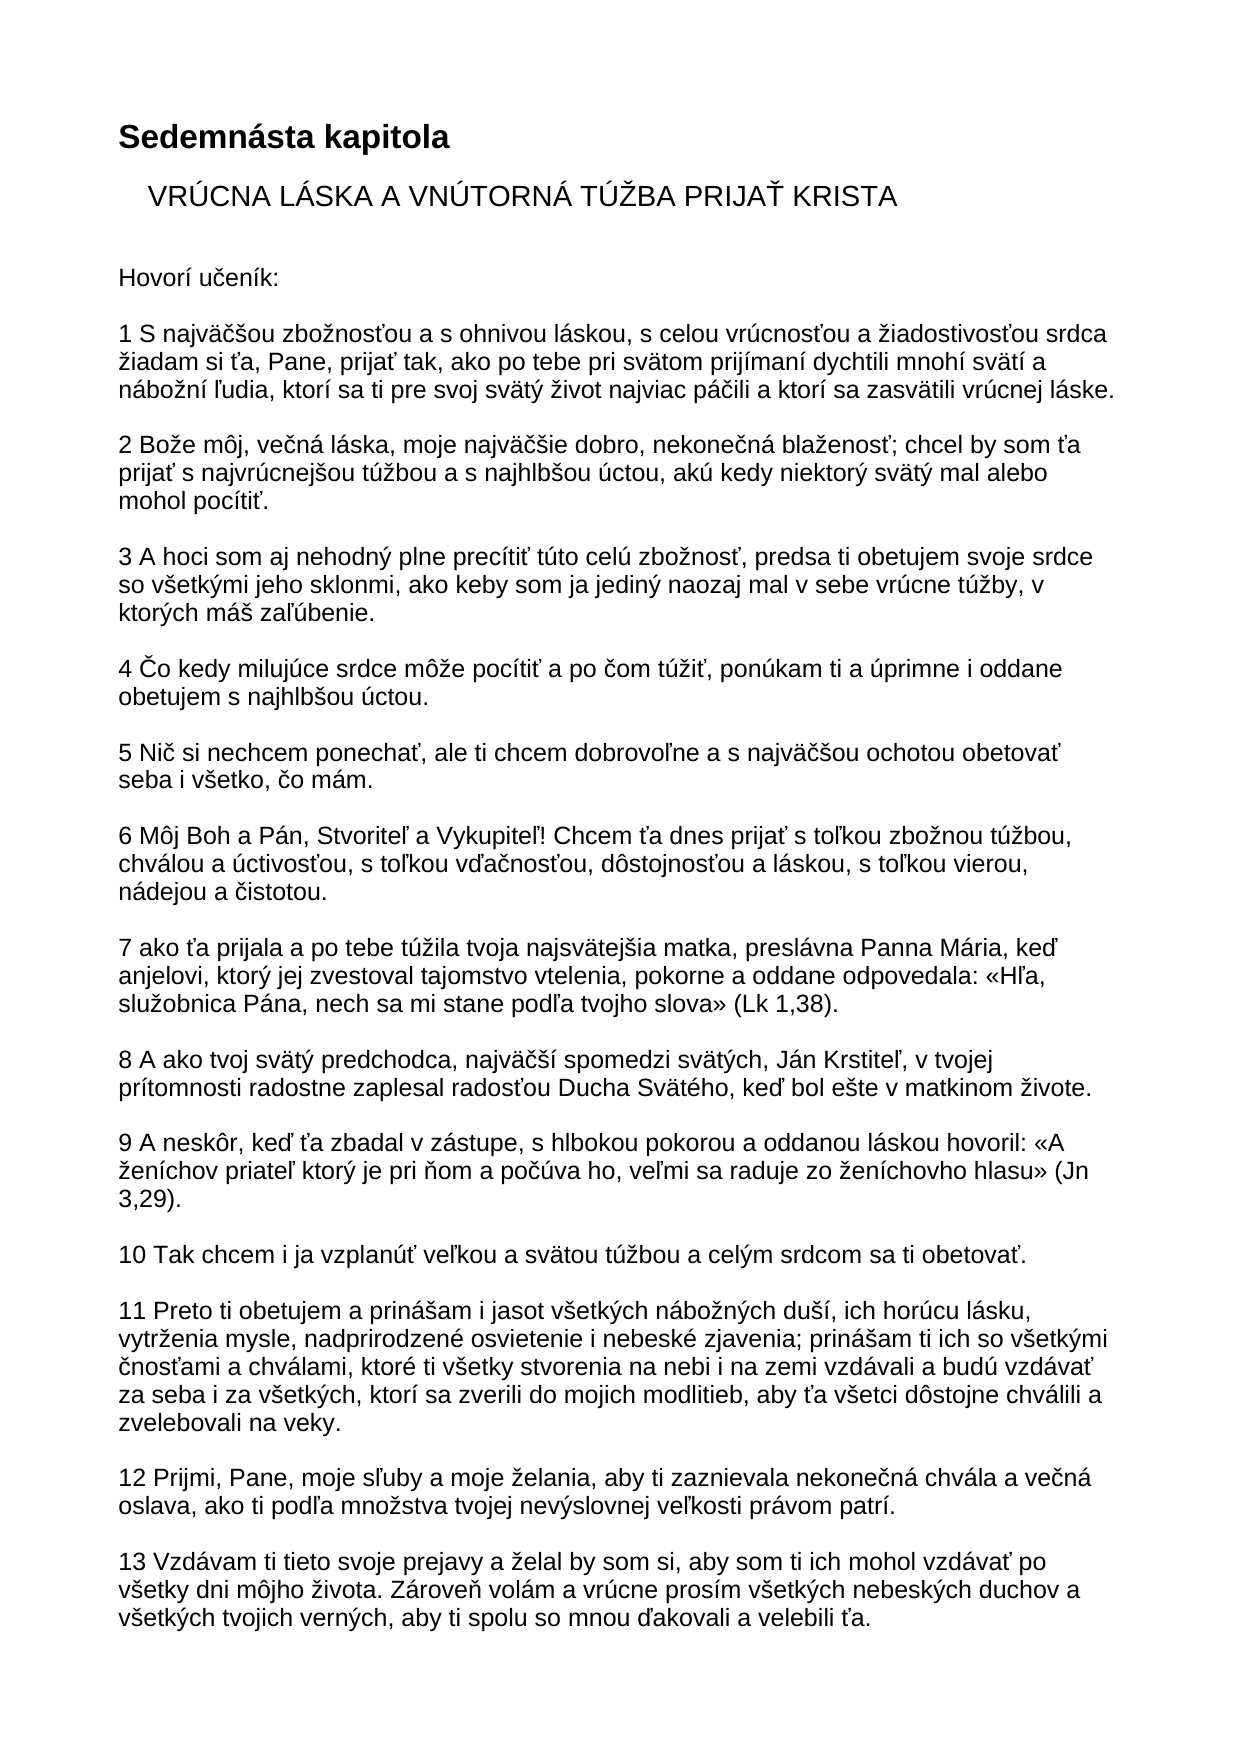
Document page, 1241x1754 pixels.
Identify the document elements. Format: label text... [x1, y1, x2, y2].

text 4 Čo kedy milujúce srdce môže pocítiť a po čom túžiť, ponúkam ti a úprimne i oddane obetujem s najhlbšou úctou. [118, 654, 1122, 710]
text 7 ako ťa prijala a po tebe túžila tvoja najsvätejšia matka, preslávna Panna Mária, keď anjelovi, ktorý jej zvestoval tajomstvo vtelenia, pokorne a oddane odpovedala: «Hľa, služobnica Pána, nech sa mi stane podľa tvojho slova» (Lk 1,38). [118, 934, 1122, 1017]
text 3 A hoci som aj nehodný plne precítiť túto celú zbožnosť, predsa ti obetujem svoje srdce so všetkými jeho sklonmi, ako keby som ja jediný naozaj mal v sebe vrúcne túžby, v ktorých máš zaľúbenie. [118, 543, 1122, 627]
text Hovorí učeník: [118, 264, 1122, 292]
text 6 Môj Boh a Pán, Stvoriteľ a Vykupiteľ! Chcem ťa dnes prijať s toľkou zbožnou túžbou, chválou a úctivosťou, s toľkou vďačnosťou, dôstojnosťou a láskou, s toľkou vierou, nádejou a čistotou. [118, 822, 1122, 906]
text 13 Vzdávam ti tieto svoje prejavy a želal by som si, aby som ti ich mohol vzdávať po všetky dni môjho života. Zároveň volám a vrúcne prosím všetkých nebeských duchov a všetkých tvojich verných, aby ti spolu so mnou ďakovali a velebili ťa. [118, 1548, 1122, 1632]
text 10 Tak chcem i ja vzplanúť veľkou a svätou túžbou a celým srdcom sa ti obetovať. [118, 1241, 1122, 1269]
text 1 S najväčšou zbožnosťou a s ohnivou láskou, s celou vrúcnosťou a žiadostivosťou srdca žiadam si ťa, Pane, prijať tak, ako po tebe pri svätom prijímaní dychtili mnohí svätí a nábožní ľudia, ktorí sa ti pre svoj svätý život najviac páčili a ktorí sa zasvätili vrúcnej láske. [118, 319, 1122, 403]
text 12 Prijmi, Pane, moje sľuby a moje želania, aby ti zaznievala nekonečná chvála a večná oslava, ako ti podľa množstva tvojej nevýslovnej veľkosti právom patrí. [118, 1464, 1122, 1520]
subtitle Sedemnásta kapitola [118, 118, 1122, 155]
subtitle VRÚCNA LÁSKA A VNÚTORNÁ TÚŽBA PRIJAŤ KRISTA [148, 179, 1122, 212]
text 2 Bože môj, večná láska, moje najväčšie dobro, nekonečná blaženosť; chcel by som ťa prijať s najvrúcnejšou túžbou a s najhlbšou úctou, akú kedy niektorý svätý mal alebo mohol pocítiť. [118, 431, 1122, 515]
text 8 A ako tvoj svätý predchodca, najväčší spomedzi svätých, Ján Krstiteľ, v tvojej prítomnosti radostne zaplesal radosťou Ducha Svätého, keď bol ešte v matkinom živote. [118, 1045, 1122, 1101]
text 5 Nič si nechcem ponechať, ale ti chcem dobrovoľne a s najväčšou ochotou obetovať seba i všetko, čo mám. [118, 738, 1122, 794]
text 9 A neskôr, keď ťa zbadal v zástupe, s hlbokou pokorou a oddanou láskou hovoril: «A ženíchov priateľ ktorý je pri ňom a počúva ho, veľmi sa raduje zo ženíchovho hlasu» (Jn 3,29). [118, 1129, 1122, 1213]
text 11 Preto ti obetujem a prinášam i jasot všetkých nábožných duší, ich horúcu lásku, vytrženia mysle, nadprirodzené osvietenie i nebeské zjavenia; prinášam ti ich so všetkými čnosťami a chválami, ktoré ti všetky stvorenia na nebi i na zemi vzdávali a budú vzdávať za seba i za všetkých, ktorí sa zverili do mojich modlitieb, aby ťa všetci dôstojne chválili a zvelebovali na veky. [118, 1297, 1122, 1436]
